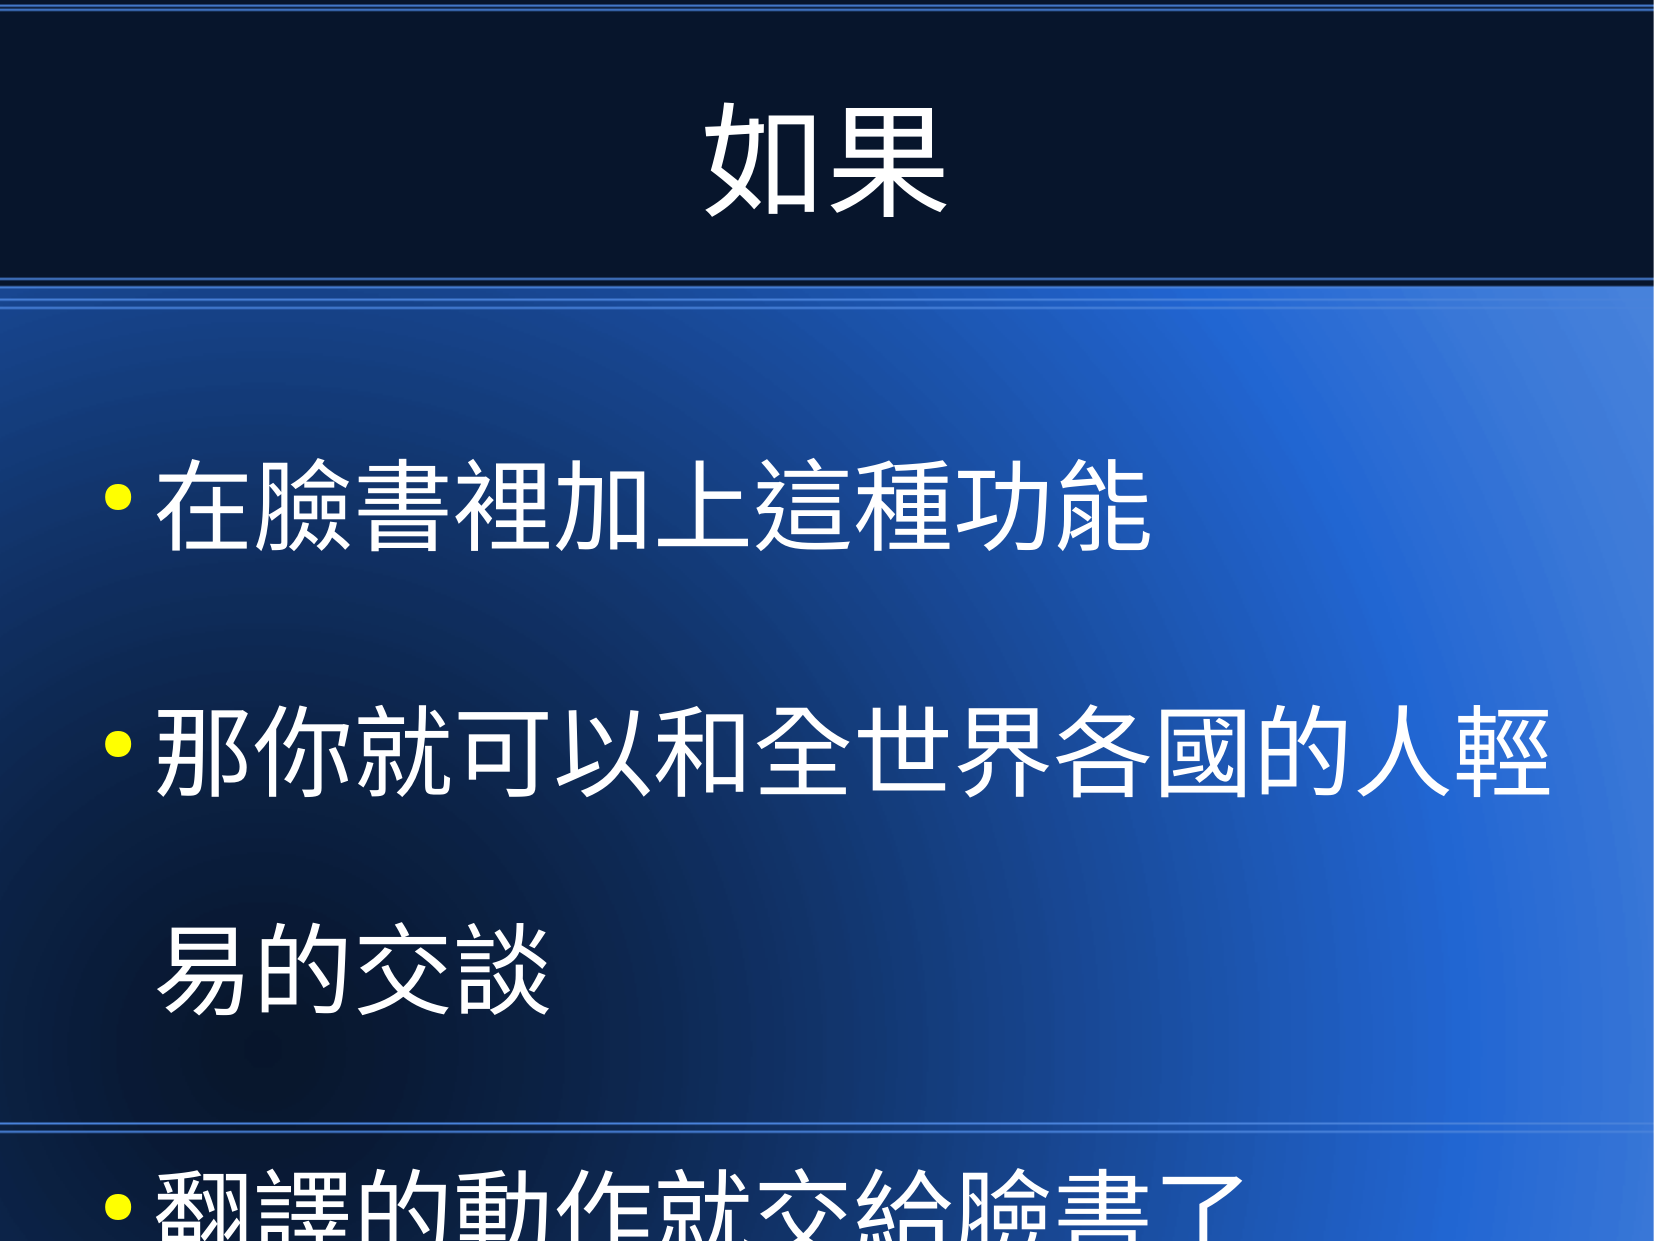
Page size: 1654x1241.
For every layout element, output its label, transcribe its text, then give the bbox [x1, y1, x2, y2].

picture [0, 0, 1654, 1241]
list 在臉書裡加上這種功能 那你就可以和全世界各國的人輕易的交談 翻譯的動作就交給臉書了 [82, 355, 1571, 1241]
title 如果 [82, 49, 1571, 257]
